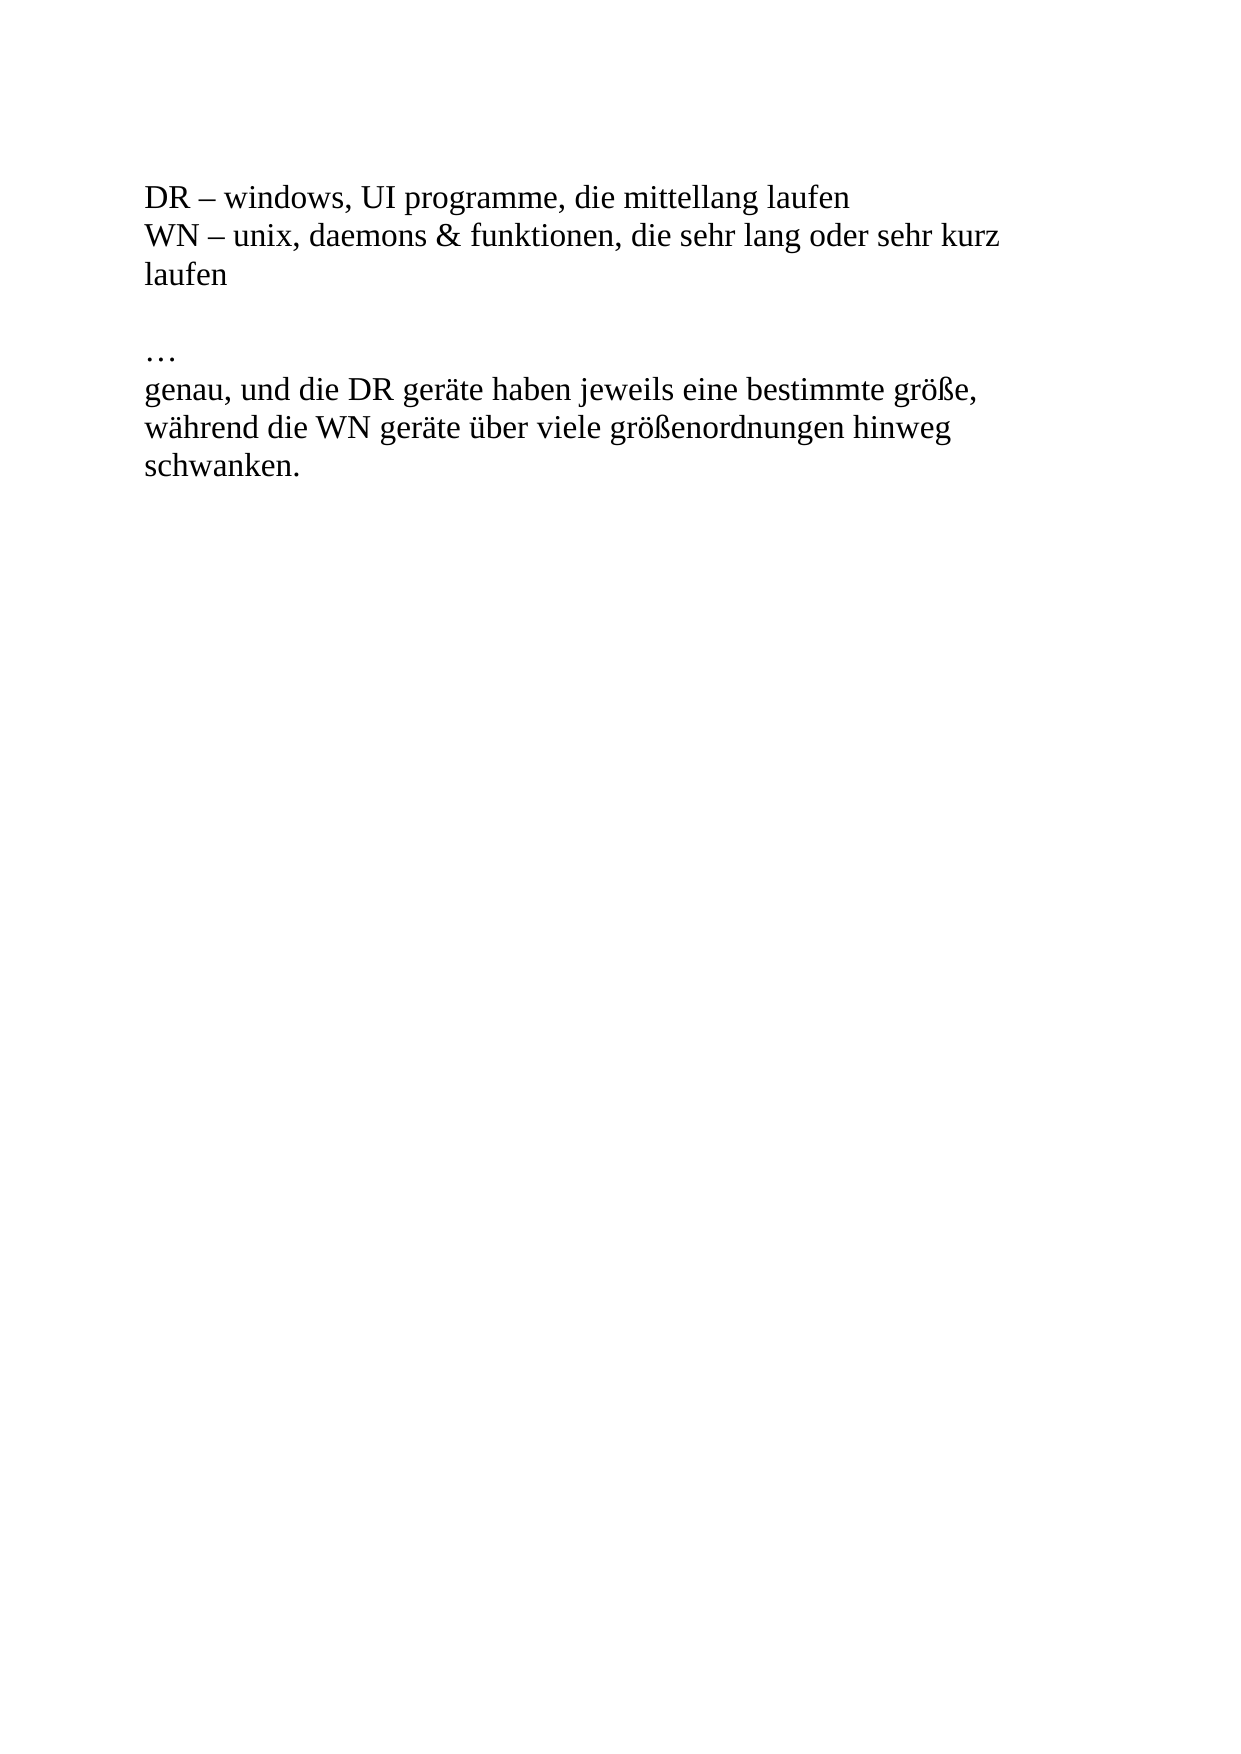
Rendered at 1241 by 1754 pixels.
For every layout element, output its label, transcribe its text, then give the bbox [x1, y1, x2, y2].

text WN – unix, daemons & funktionen, die sehr lang oder sehr kurz laufen [144, 216, 1044, 292]
text DR – windows, UI programme, die mittellang laufen [144, 177, 1044, 216]
text genau, und die DR geräte haben jeweils eine bestimmte größe, [144, 369, 1044, 407]
text … [144, 331, 1044, 369]
text während die WN geräte über viele größenordnungen hinweg schwanken. [144, 407, 1044, 484]
